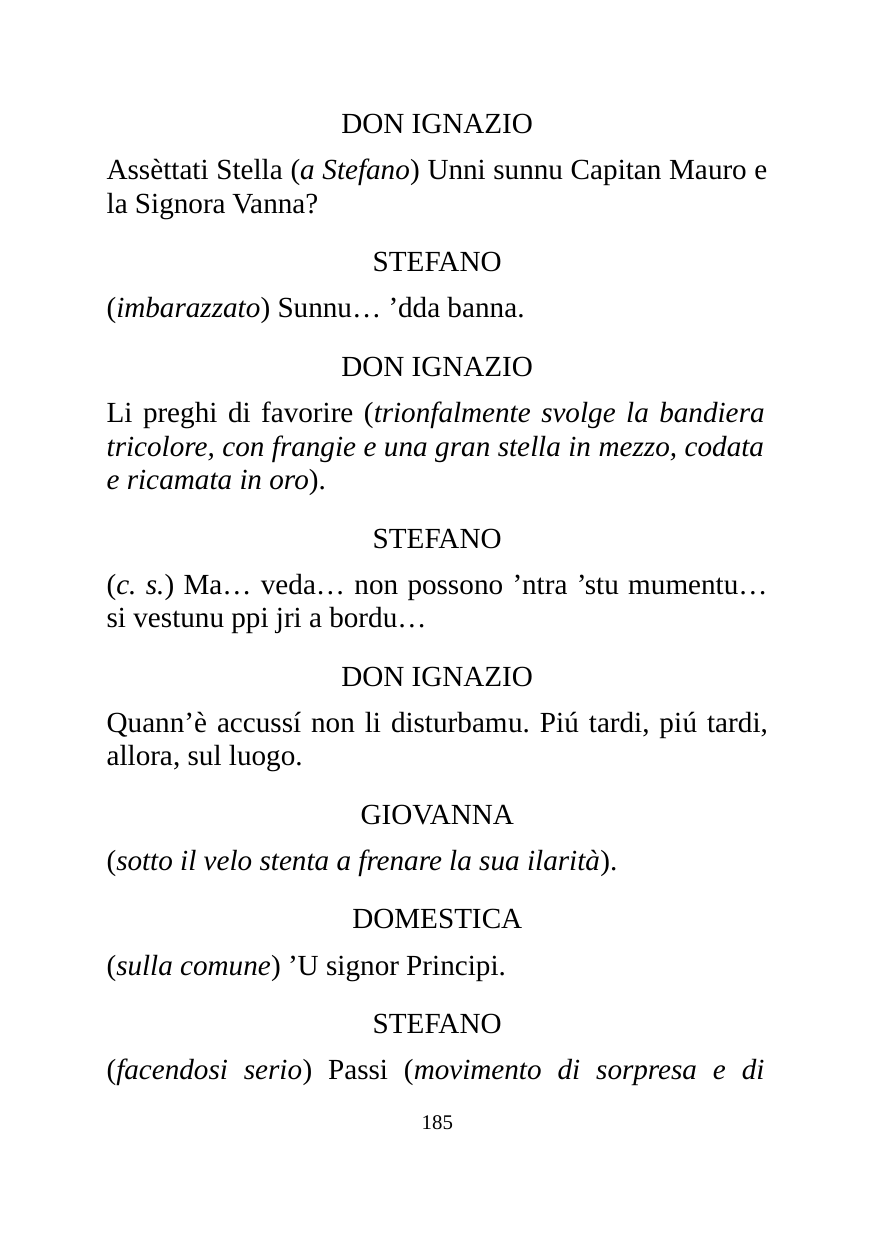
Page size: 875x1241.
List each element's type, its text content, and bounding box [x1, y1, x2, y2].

text GIOVANNA [106, 797, 768, 831]
text (sulla comune) ’U signor Principi. [106, 948, 768, 981]
text DON IGNAZIO [106, 106, 768, 140]
text (c. s.) Ma… veda… non possono ’ntra ’stu mumentu… si vestunu ppi jri a bordu… [106, 567, 768, 634]
text (facendosi serio) Passi (movimento di sorpresa e di [106, 1052, 768, 1086]
text Quann’è accussí non li disturbamu. Piú tardi, piú tardi, allora, sul luogo. [106, 705, 768, 772]
text DON IGNAZIO [106, 349, 768, 383]
text Assèttati Stella (a Stefano) Unni sunnu Capitan Mauro e la Signora Vanna? [106, 152, 768, 219]
text DOMESTICA [106, 902, 768, 935]
text STEFANO [106, 1006, 768, 1040]
text (sotto il velo stenta a frenare la sua ilarità). [106, 843, 768, 877]
text STEFANO [106, 244, 768, 278]
text DON IGNAZIO [106, 659, 768, 692]
text (imbarazzato) Sunnu… ’dda banna. [106, 291, 768, 324]
text STEFANO [106, 521, 768, 554]
text Li preghi di favorire (trionfalmente svolge la bandiera tricolore, con frangie e una gran stella in mezzo, codata e ricamata in oro). [106, 395, 768, 496]
